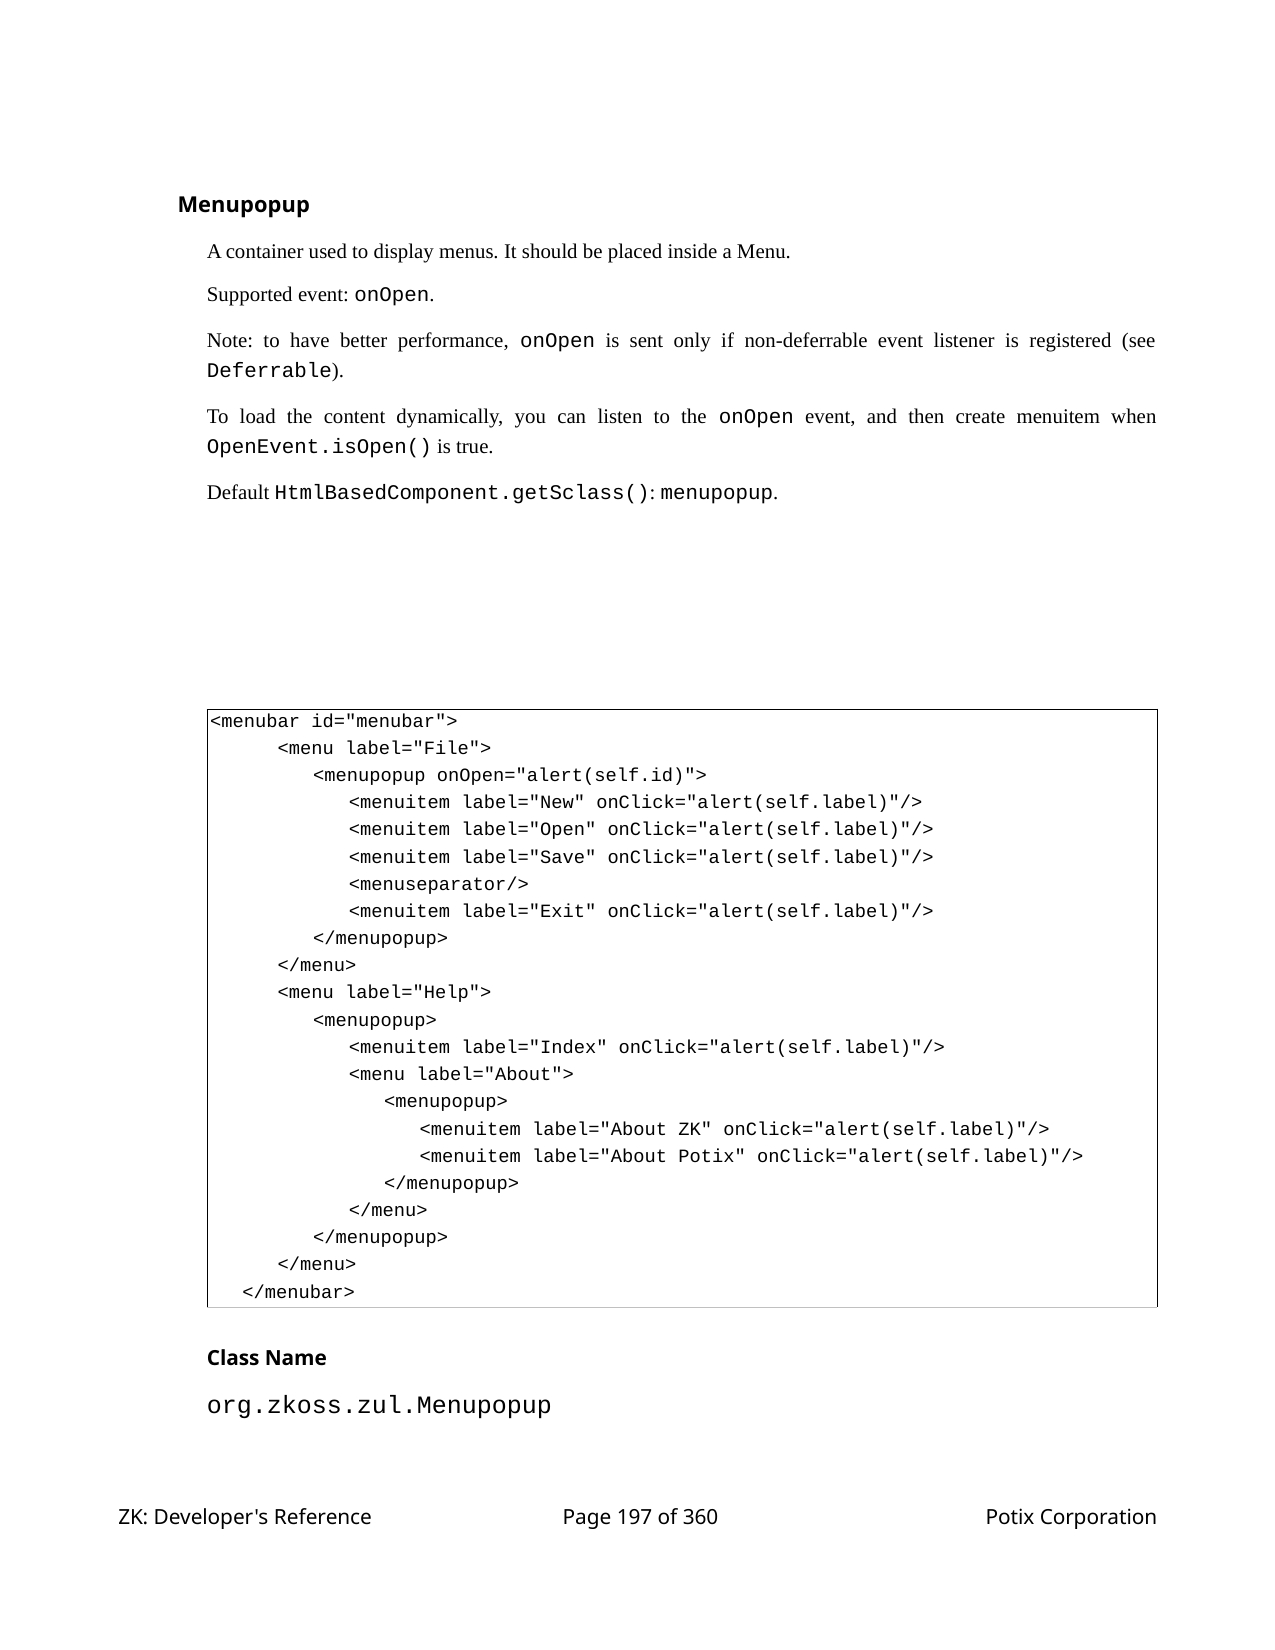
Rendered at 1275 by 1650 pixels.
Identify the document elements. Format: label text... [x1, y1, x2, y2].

text <menu label="About"> [208, 1062, 1157, 1086]
text org.zkoss.zul.Menupopup [207, 1392, 1157, 1421]
text <menupopup onOpen="alert(self.id)"> [208, 763, 1157, 787]
text </menu> [208, 953, 1157, 977]
text Supported event: onOpen. [207, 283, 1157, 308]
text <menupopup> [208, 1008, 1157, 1032]
text <menuitem label="Exit" onClick="alert(self.label)"/> [208, 899, 1157, 923]
text <menu label="Help"> [208, 980, 1157, 1005]
text To load the content dynamically, you can listen to the onOpen event, and then create menuitem when OpenEvent.isOpen() is true. [207, 404, 1157, 460]
text </menupopup> [208, 1171, 1157, 1195]
text <menuitem label="Index" onClick="alert(self.label)"/> [208, 1035, 1157, 1059]
text <menuitem label="Save" onClick="alert(self.label)"/> [208, 844, 1157, 869]
text <menubar id="menubar"> [208, 710, 1157, 733]
text <menupopup> [208, 1089, 1157, 1113]
text <menuseparator/> [208, 872, 1157, 896]
text Note: to have better performance, onOpen is sent only if non-deferrable event listener is registered (see Deferrable). [207, 328, 1157, 384]
text <menuitem label="New" onClick="alert(self.label)"/> [208, 790, 1157, 814]
subtitle Menupopup [177, 189, 1157, 219]
text Default HtmlBasedComponent.getSclass(): menupopup. [207, 481, 1157, 505]
text </menu> [208, 1198, 1157, 1222]
text </menubar> [208, 1279, 1157, 1307]
subtitle Class Name [207, 1343, 1157, 1372]
text <menu label="File"> [208, 736, 1157, 760]
text <menuitem label="Open" onClick="alert(self.label)"/> [208, 817, 1157, 842]
text A container used to display menus. It should be placed inside a Menu. [207, 239, 1157, 262]
text </menu> [208, 1252, 1157, 1277]
text </menupopup> [208, 1225, 1157, 1249]
text </menupopup> [208, 926, 1157, 950]
text <menuitem label="About ZK" onClick="alert(self.label)"/> [208, 1116, 1157, 1141]
text <menuitem label="About Potix" onClick="alert(self.label)"/> [208, 1143, 1157, 1168]
